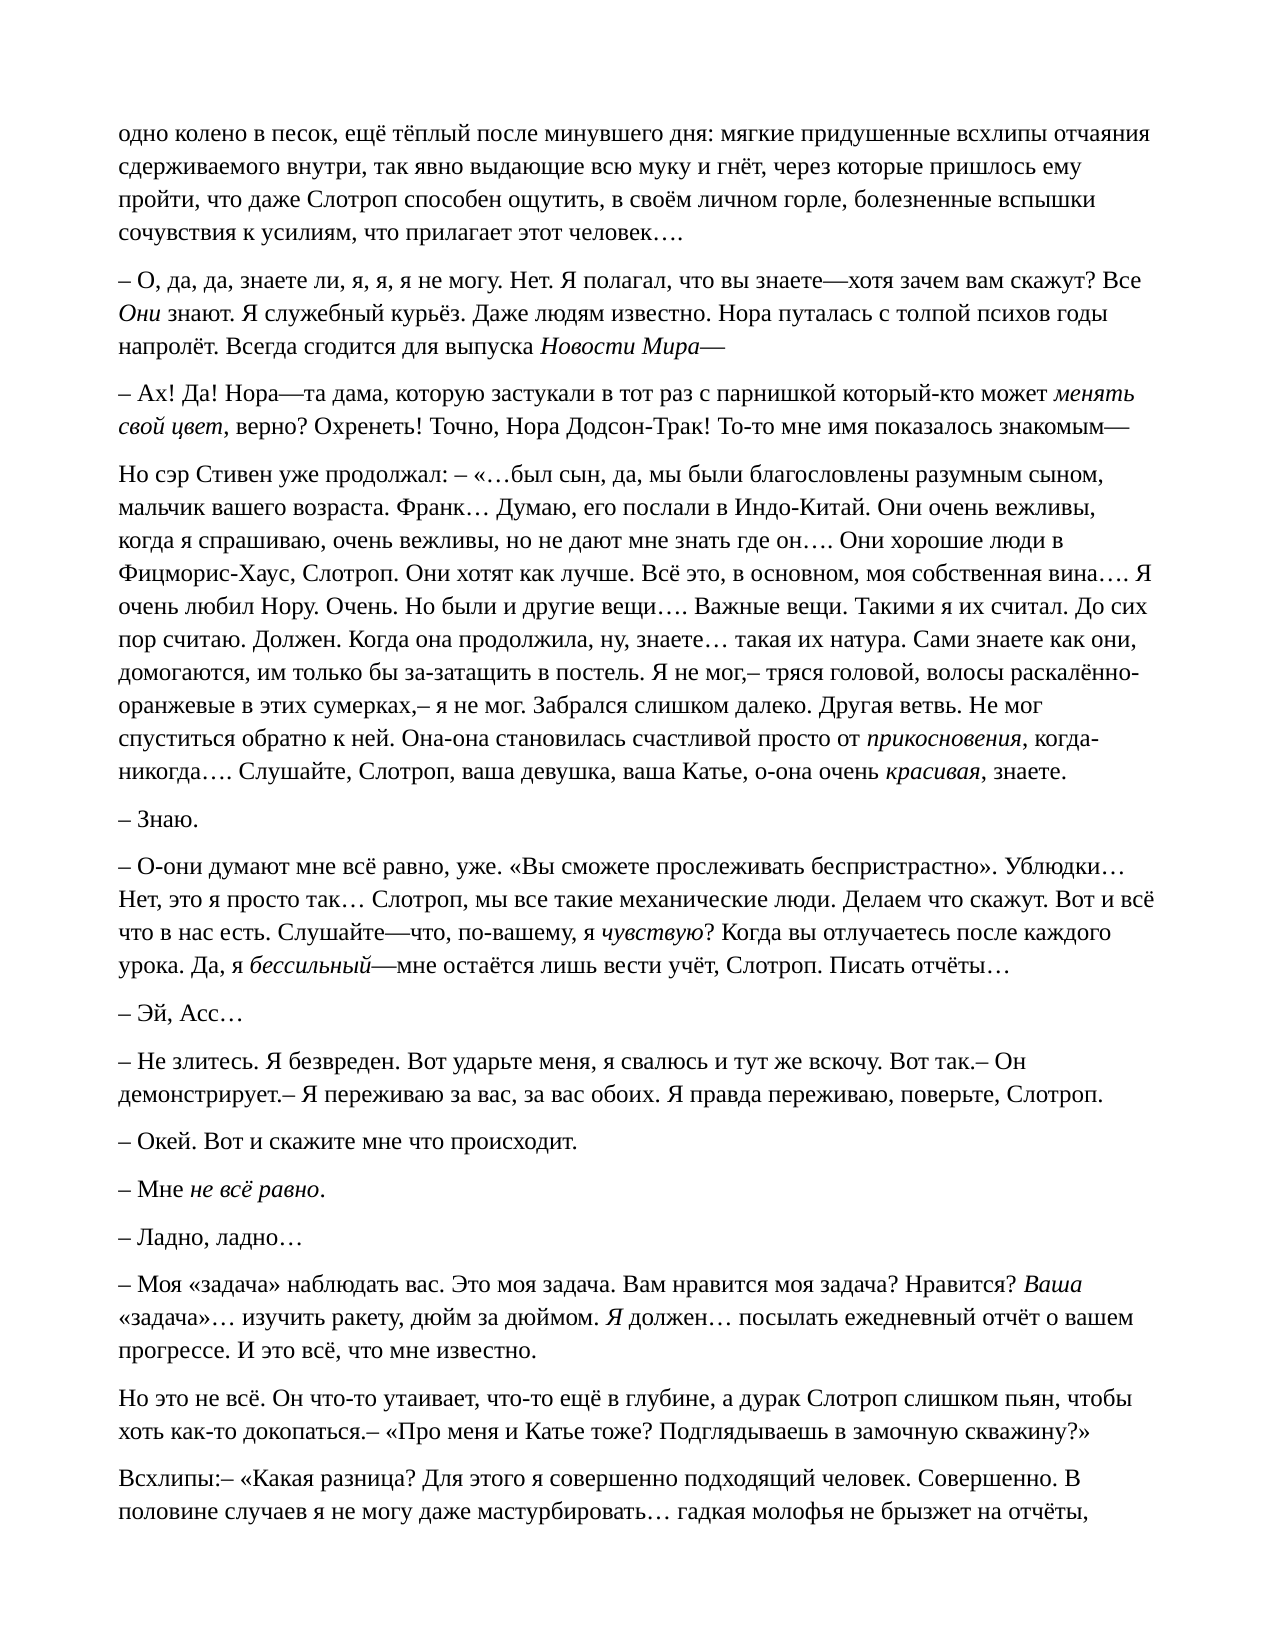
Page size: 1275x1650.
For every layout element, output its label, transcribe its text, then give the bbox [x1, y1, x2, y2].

text Но сэр Стивен уже продолжал: – «…был сын, да, мы были благословлены разумным сыном, мальчик вашего возраста. Франк… Думаю, его послали в Индо-Китай. Они очень вежливы, когда я спрашиваю, очень вежливы, но не дают мне знать где он…. Они хорошие люди в Фицморис-Хаус, Слотроп. Они хотят как лучше. Всё это, в основном, моя собственная вина…. Я очень любил Нору. Очень. Но были и другие вещи…. Важные вещи. Такими я их считал. До сих пор считаю. Должен. Когда она продолжила, ну, знаете… такая их натура. Сами знаете как они, домогаются, им только бы за-затащить в постель. Я не мог,– тряся головой, волосы раскалённо-оранжевые в этих сумерках,– я не мог. Забрался слишком далеко. Другая ветвь. Не мог спуститься обратно к ней. Она-она становилась счастливой просто от прикосновения, когда-никогда…. Слушайте, Слотроп, ваша девушка, ваша Катье, о-она очень красивая, знаете. [118, 459, 1157, 785]
text – О-они думают мне всё равно, уже. «Вы сможете прослеживать беспристрастно». Ублюдки… Нет, это я просто так… Слотроп, мы все такие механические люди. Делаем что скажут. Вот и всё что в нас есть. Слушайте—что, по-вашему, я чувствую? Когда вы отлучаетесь после каждого урока. Да, я бессильный—мне остаётся лишь вести учёт, Слотроп. Писать отчёты… [118, 851, 1157, 979]
text – Окей. Вот и скажите мне что происходит. [118, 1126, 1157, 1155]
text Всхлипы:– «Какая разница? Для этого я совершенно подходящий человек. Совершенно. В половине случаев я не могу даже мастурбировать… гадкая молофья не брызжет на отчёты, [118, 1463, 1157, 1525]
text – Ладно, ладно… [118, 1222, 1157, 1250]
text – О, да, да, знаете ли, я, я, я не могу. Нет. Я полагал, что вы знаете—хотя зачем вам скажут? Все Они знают. Я служебный курьёз. Даже людям известно. Нора путалась с толпой психов годы напролёт. Всегда сгодится для выпуска Новости Мира— [118, 265, 1157, 359]
text – Мне не всё равно. [118, 1174, 1157, 1203]
text – Не злитесь. Я безвреден. Вот ударьте меня, я свалюсь и тут же вскочу. Вот так.– Он демонстрирует.– Я переживаю за вас, за вас обоих. Я правда переживаю, поверьте, Слотроп. [118, 1046, 1157, 1107]
text – Знаю. [118, 804, 1157, 833]
text – Ах! Да! Нора—та дама, которую застукали в тот раз с парнишкой который-кто может менять свой цвет, верно? Охренеть! Точно, Нора Додсон-Трак! То-то мне имя показалось знакомым— [118, 378, 1157, 440]
text – Эй, Асс… [118, 998, 1157, 1027]
text одно колено в песок, ещё тёплый после минувшего дня: мягкие придушенные всхлипы отчаяния сдерживаемого внутри, так явно выдающие всю муку и гнёт, через которые пришлось ему пройти, что даже Слотроп способен ощутить, в своём личном горле, болезненные вспышки сочувствия к усилиям, что прилагает этот человек…. [118, 118, 1157, 246]
text – Моя «задача» наблюдать вас. Это моя задача. Вам нравится моя задача? Нравится? Ваша «задача»… изучить ракету, дюйм за дюймом. Я должен… посылать ежедневный отчёт о вашем прогрессе. И это всё, что мне известно. [118, 1269, 1157, 1364]
text Но это не всё. Он что-то утаивает, что-то ещё в глубине, а дурак Слотроп слишком пьян, чтобы хоть как-то докопаться.– «Про меня и Катье тоже? Подглядываешь в замочную скважину?» [118, 1383, 1157, 1444]
